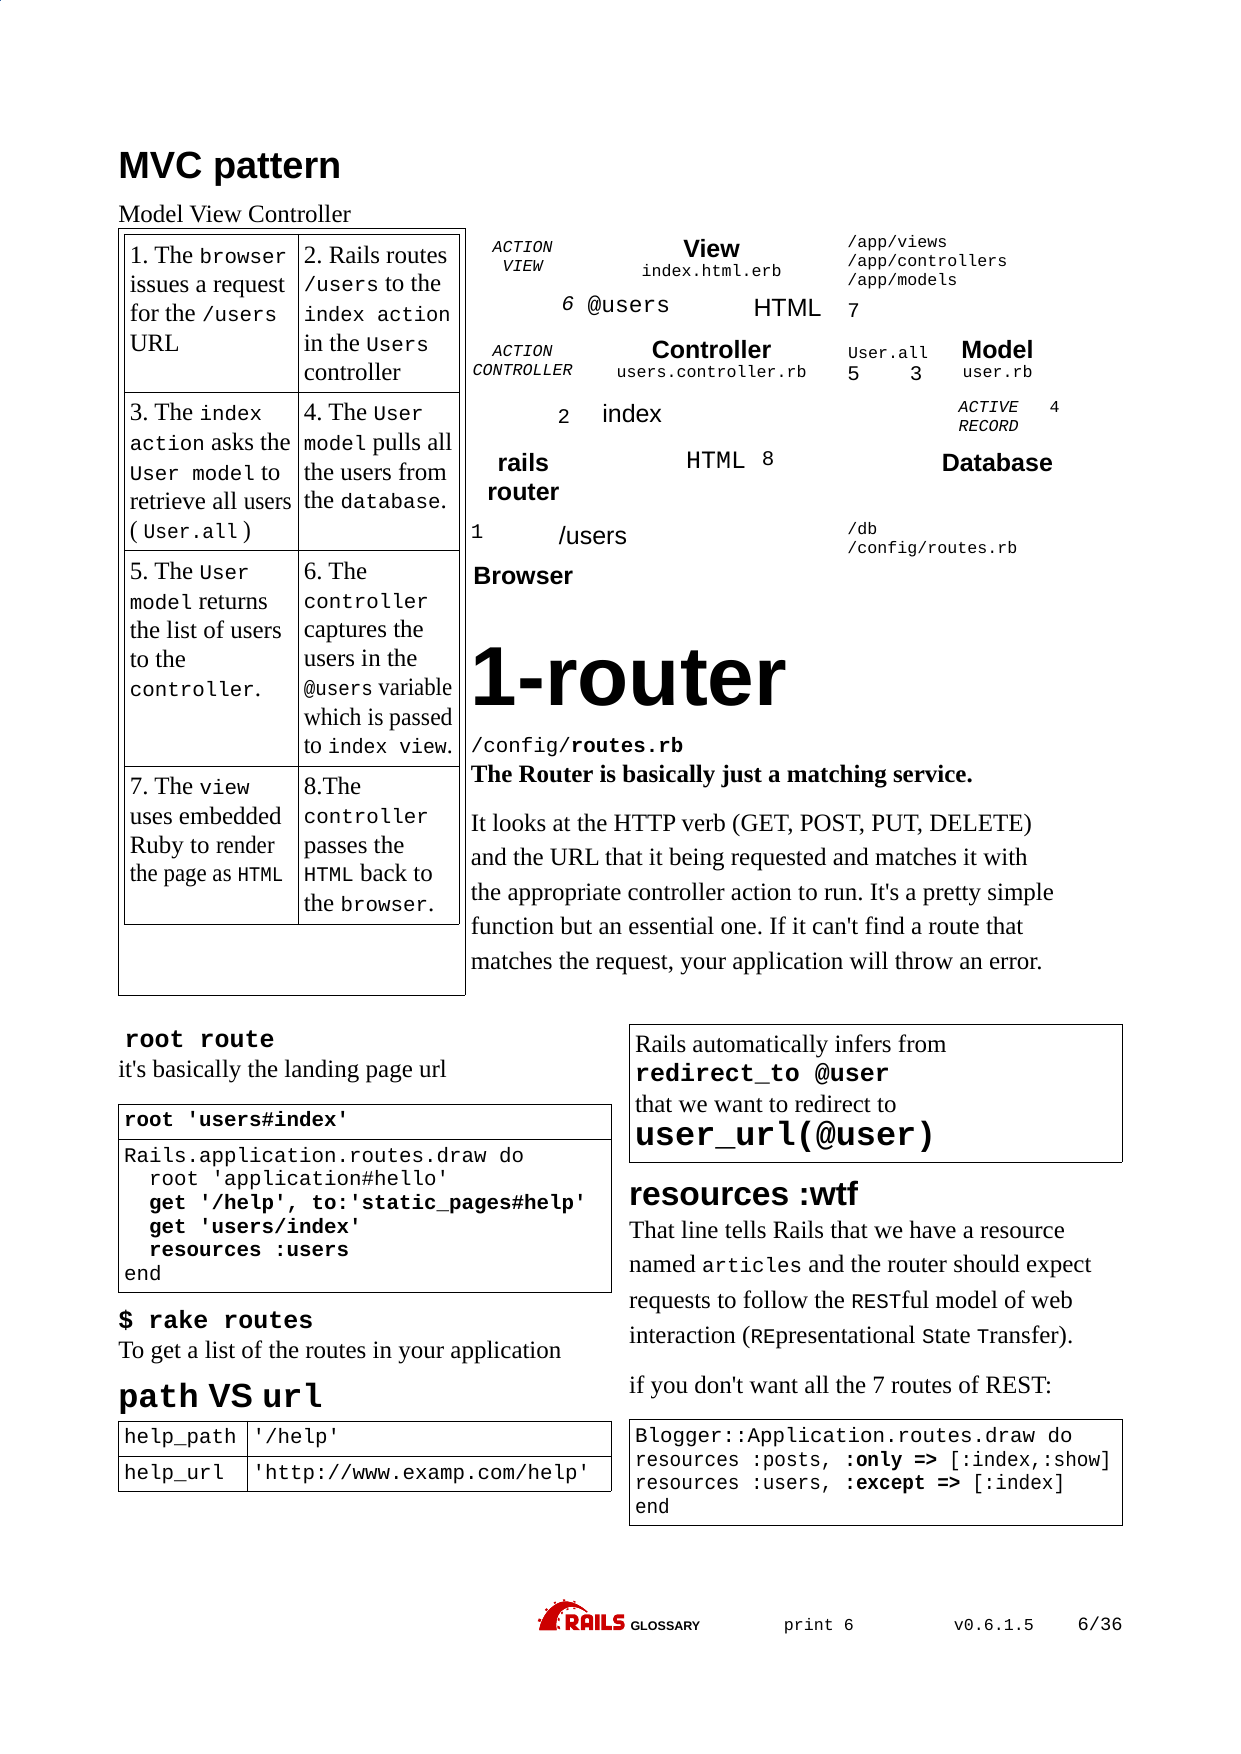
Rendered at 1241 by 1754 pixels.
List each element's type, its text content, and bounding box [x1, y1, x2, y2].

table_cell [581, 555, 634, 596]
table_cell Browser [466, 555, 581, 596]
table_cell 4 [1044, 393, 1060, 442]
table_header root 'users#index' [119, 1105, 611, 1139]
text Model View Controller [118, 199, 1122, 228]
table_header help_path [119, 1422, 247, 1456]
table_cell rails router [466, 442, 581, 515]
text That line tells Rails that we have a resource named articles and the router should expect requests to follow the RESTful model of web interaction (REpresentational State Transfer). [629, 1215, 1122, 1350]
table_cell Rails.application.routes.draw do root 'application#hello' get '/help', to:'static_pages#help' get 'users/index' resources :users end [119, 1140, 611, 1292]
table_cell Controller users.controller.rb [581, 329, 841, 393]
text To get a list of the routes in your application [118, 1336, 611, 1364]
subtitle $ rake routes [118, 1307, 611, 1336]
table_cell 'http://www.examp.com/help' [248, 1457, 611, 1491]
table_cell 1 [466, 515, 552, 555]
table_cell @users [581, 287, 676, 329]
table_cell /users [552, 515, 634, 555]
table_header '/help' [248, 1422, 611, 1456]
table_cell [676, 287, 733, 329]
table_header /app/views /app/controllers /app/models 7 [841, 228, 1060, 329]
table_cell 6. The controller captures the users in the @users variable which is passed to index view. [299, 551, 459, 766]
table_cell [676, 555, 733, 596]
table_cell [634, 442, 676, 515]
table_cell 1-router /config/routes.rb The Router is basically just a matching service. It looks at the HTTP verb (GET, POST, PUT, DELETE) and the URL that it being requested and matches it with the appropriate controller action to run. It's a pretty simple function but an essential one. If it can't find a route that matches the request, your application will throw an error. [466, 596, 1060, 995]
table_cell [733, 515, 756, 555]
table_cell HTML [676, 442, 756, 515]
table_cell HTML [733, 287, 841, 329]
table_header [119, 229, 465, 995]
table_cell [733, 393, 756, 442]
table_cell [634, 515, 676, 555]
table_header 2. Rails routes /users to the index action in the Users controller [299, 235, 459, 392]
text if you don't want all the 7 routes of REST: [629, 1370, 1122, 1399]
table_cell 3. The index action asks the User model to retrieve all users ( User.all ) [125, 393, 298, 550]
table_header Blogger::Application.routes.draw do resources :posts, :only => [:index,:show] resources :users, :except => [:index] end [630, 1420, 1122, 1525]
table_header View index.html.erb [581, 228, 841, 287]
table_header Rails automatically infers from redirect_to @user that we want to redirect to user_url(@user) [630, 1025, 1122, 1162]
subtitle MVC pattern [118, 143, 611, 187]
table_cell [676, 393, 733, 442]
table_cell [634, 555, 676, 596]
table_cell [466, 393, 552, 442]
table_cell [676, 515, 733, 555]
table_cell 4. The User model pulls all the users from the database. [299, 393, 459, 550]
table_cell [756, 393, 934, 442]
table_cell [733, 555, 756, 596]
table_cell 2 [552, 393, 581, 442]
table_cell 6 [466, 287, 581, 329]
table_header ACTION VIEW [466, 228, 581, 287]
table_header 1. The browser issues a request for the /users URL [125, 235, 298, 392]
subtitle path VS url [118, 1376, 611, 1418]
text it's basically the landing page url [118, 1054, 611, 1083]
table_cell Database [935, 442, 1060, 515]
table_cell index [581, 393, 676, 442]
table_cell Model user.rb [935, 329, 1060, 393]
table_cell 8.The controller passes the HTML back to the browser. [299, 767, 459, 923]
table_cell help_url [119, 1457, 247, 1491]
table_cell 8 [756, 442, 934, 515]
table_cell User.all 5 3 [841, 329, 934, 393]
table_cell ACTION CONTROLLER [466, 329, 581, 393]
table_cell ACTIVE RECORD [935, 393, 1044, 442]
table_cell [581, 442, 634, 515]
table_cell 5. The User model returns the list of users to the controller. [125, 551, 298, 766]
table_cell [756, 515, 841, 555]
table_cell [756, 555, 841, 596]
subtitle resources :wtf [629, 1173, 1122, 1212]
table_cell 7. The view uses embedded Ruby to render the page as HTML [125, 767, 298, 923]
table_cell /db /config/routes.rb [841, 515, 1060, 596]
text root route [118, 1024, 611, 1054]
